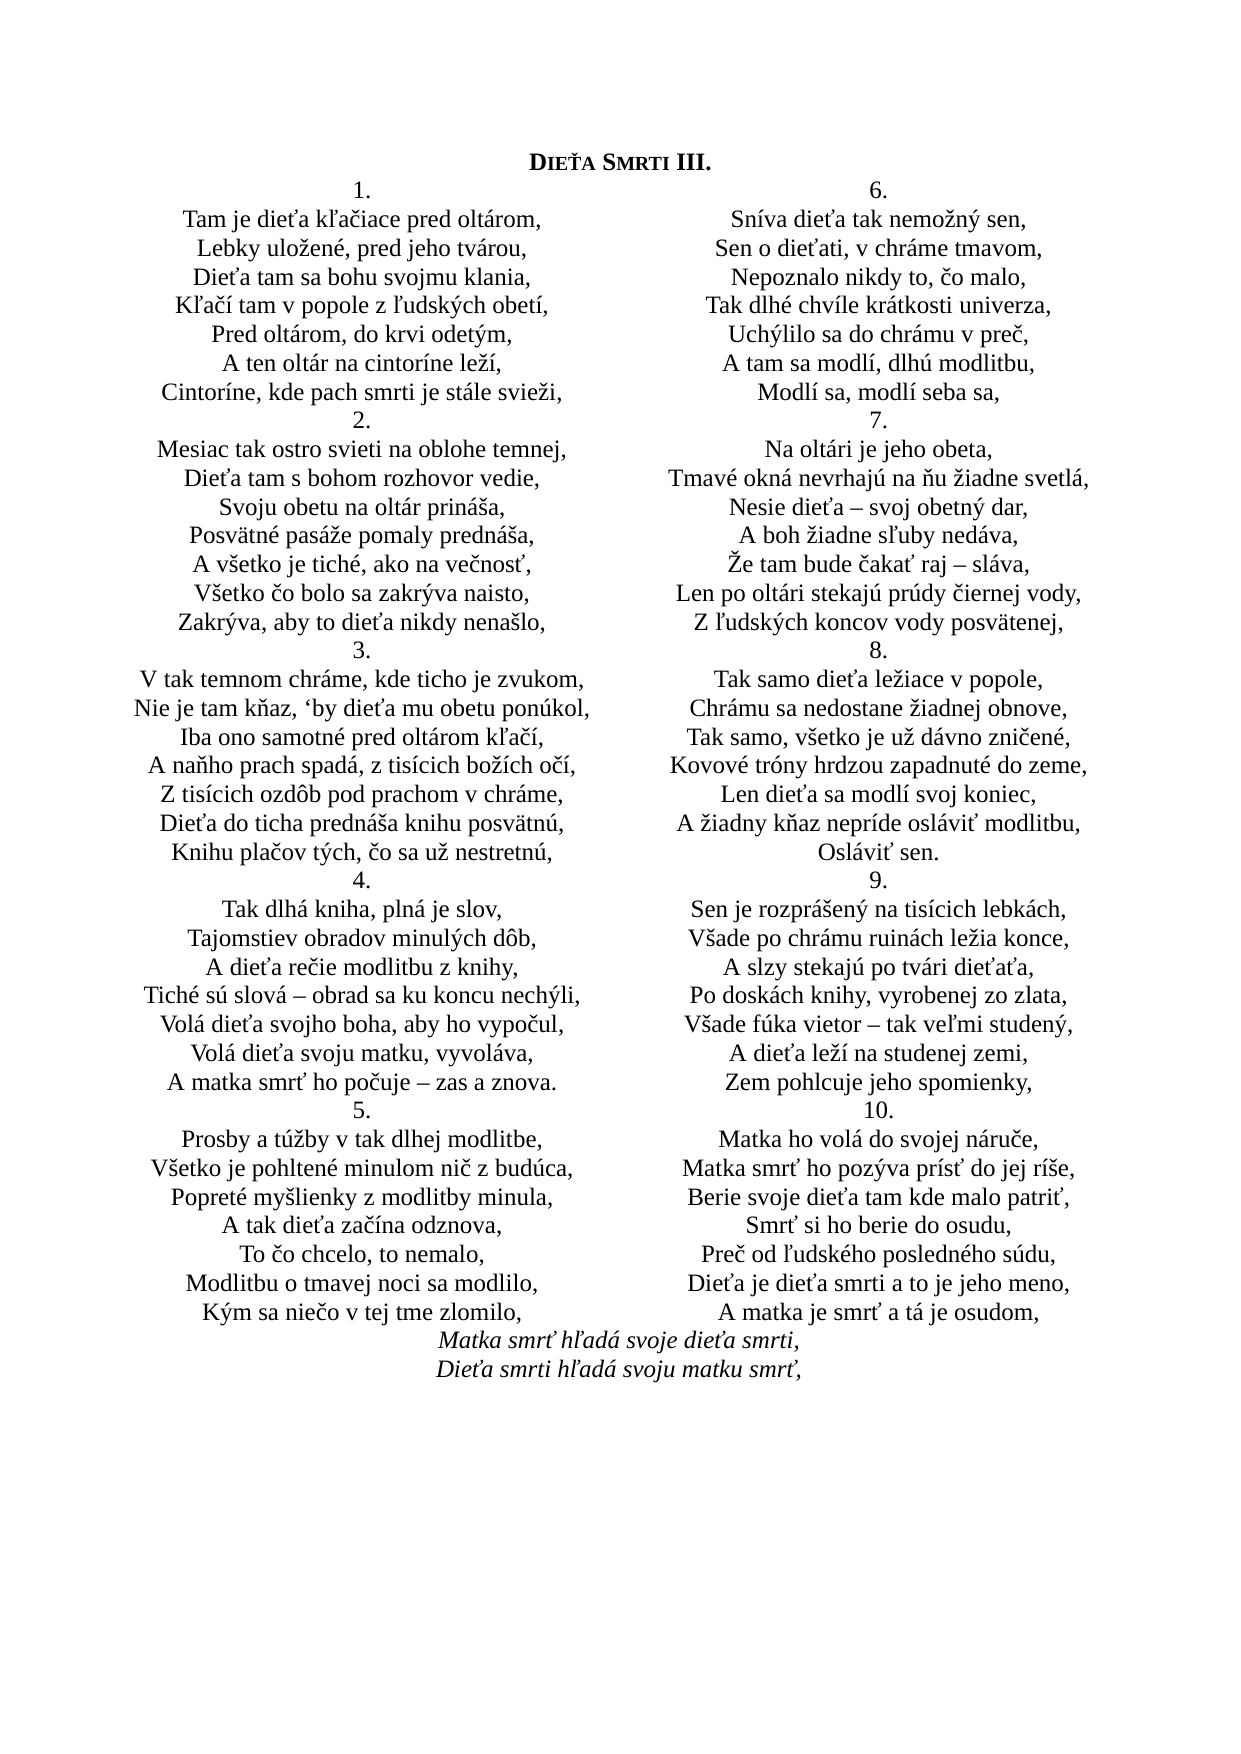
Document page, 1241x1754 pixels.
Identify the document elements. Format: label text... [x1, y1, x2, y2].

text Dieťa smrti hľadá svoju matku smrť, [118, 1354, 1122, 1383]
text Volá dieťa svojho boha, aby ho vypočul, [118, 1009, 605, 1038]
text Tajomstiev obradov minulých dôb, [118, 923, 605, 952]
text Nesie dieťa – svoj obetný dar, [635, 492, 1122, 521]
text Všade po chrámu ruinách ležia konce, [635, 923, 1122, 952]
text Dieťa je dieťa smrti a to je jeho meno, [635, 1268, 1122, 1297]
text 4. [118, 866, 605, 894]
text A dieťa rečie modlitbu z knihy, [118, 952, 605, 981]
text 3. [118, 636, 605, 664]
text Modlí sa, modlí seba sa, [635, 377, 1122, 406]
text Prosby a túžby v tak dlhej modlitbe, [118, 1124, 605, 1153]
text Sen je rozprášený na tisícich lebkách, [635, 894, 1122, 923]
text Dieťa tam s bohom rozhovor vedie, [118, 463, 605, 492]
text Všetko čo bolo sa zakrýva naisto, [118, 578, 605, 607]
text Kovové tróny hrdzou zapadnuté do zeme, [635, 751, 1122, 779]
text A ten oltár na cintoríne leží, [118, 348, 605, 377]
text Volá dieťa svoju matku, vyvoláva, [118, 1038, 605, 1067]
text Iba ono samotné pred oltárom kľačí, [118, 722, 605, 751]
text A matka je smrť a tá je osudom, [635, 1297, 1122, 1326]
text 2. [118, 406, 605, 434]
text 8. [635, 636, 1122, 664]
text Tak dlhé chvíle krátkosti univerza, [635, 291, 1122, 319]
text A slzy stekajú po tvári dieťaťa, [635, 952, 1122, 981]
text Osláviť sen. [635, 837, 1122, 866]
text 10. [635, 1096, 1122, 1124]
text Preč od ľudského posledného súdu, [635, 1239, 1122, 1268]
text Sníva dieťa tak nemožný sen, [635, 204, 1122, 233]
text Po doskách knihy, vyrobenej zo zlata, [635, 981, 1122, 1009]
text A tak dieťa začína odznova, [118, 1211, 605, 1239]
text Tak dlhá kniha, plná je slov, [118, 894, 605, 923]
text Tam je dieťa kľačiace pred oltárom, [118, 204, 605, 233]
text Z tisícich ozdôb pod prachom v chráme, [118, 779, 605, 808]
text Dieťa tam sa bohu svojmu klania, [118, 262, 605, 291]
text Mesiac tak ostro svieti na oblohe temnej, [118, 434, 605, 463]
text Zem pohlcuje jeho spomienky, [635, 1067, 1122, 1096]
text A matka smrť ho počuje – zas a znova. [118, 1067, 605, 1096]
text Len po oltári stekajú prúdy čiernej vody, [635, 578, 1122, 607]
text Dieťa Smrti III. [118, 147, 1122, 176]
text Sen o dieťati, v chráme tmavom, [635, 233, 1122, 262]
text Tmavé okná nevrhajú na ňu žiadne svetlá, [635, 463, 1122, 492]
text V tak temnom chráme, kde ticho je zvukom, [118, 664, 605, 693]
text A všetko je tiché, ako na večnosť, [118, 549, 605, 578]
text A dieťa leží na studenej zemi, [635, 1038, 1122, 1067]
text Smrť si ho berie do osudu, [635, 1211, 1122, 1239]
text Posvätné pasáže pomaly prednáša, [118, 521, 605, 549]
text Matka smrť hľadá svoje dieťa smrti, [118, 1326, 1122, 1354]
text Zakrýva, aby to dieťa nikdy nenašlo, [118, 607, 605, 636]
text Modlitbu o tmavej noci sa modlilo, [118, 1268, 605, 1297]
text Popreté myšlienky z modlitby minula, [118, 1182, 605, 1211]
text Z ľudských koncov vody posvätenej, [635, 607, 1122, 636]
text 1. [118, 176, 605, 204]
text Tak samo, všetko je už dávno zničené, [635, 722, 1122, 751]
text Všetko je pohltené minulom nič z budúca, [118, 1153, 605, 1182]
text Len dieťa sa modlí svoj koniec, [635, 779, 1122, 808]
text 9. [635, 866, 1122, 894]
text Nepoznalo nikdy to, čo malo, [635, 262, 1122, 291]
text Uchýlilo sa do chrámu v preč, [635, 319, 1122, 348]
text A naňho prach spadá, z tisícich božích očí, [118, 751, 605, 779]
text Pred oltárom, do krvi odetým, [118, 319, 605, 348]
text A žiadny kňaz nepríde osláviť modlitbu, [635, 808, 1122, 837]
text Chrámu sa nedostane žiadnej obnove, [635, 693, 1122, 722]
text Matka smrť ho pozýva prísť do jej ríše, [635, 1153, 1122, 1182]
text Že tam bude čakať raj – sláva, [635, 549, 1122, 578]
text Nie je tam kňaz, ‘by dieťa mu obetu ponúkol, [118, 693, 605, 722]
text 5. [118, 1096, 605, 1124]
text Dieťa do ticha prednáša knihu posvätnú, [118, 808, 605, 837]
text To čo chcelo, to nemalo, [118, 1239, 605, 1268]
text Lebky uložené, pred jeho tvárou, [118, 233, 605, 262]
text Všade fúka vietor – tak veľmi studený, [635, 1009, 1122, 1038]
text Tiché sú slová – obrad sa ku koncu nechýli, [118, 981, 605, 1009]
text 7. [635, 406, 1122, 434]
text Knihu plačov tých, čo sa už nestretnú, [118, 837, 605, 866]
text 6. [635, 176, 1122, 204]
text Berie svoje dieťa tam kde malo patriť, [635, 1182, 1122, 1211]
text Svoju obetu na oltár prináša, [118, 492, 605, 521]
text Na oltári je jeho obeta, [635, 434, 1122, 463]
text Matka ho volá do svojej náruče, [635, 1124, 1122, 1153]
text A boh žiadne sľuby nedáva, [635, 521, 1122, 549]
text Tak samo dieťa ležiace v popole, [635, 664, 1122, 693]
text A tam sa modlí, dlhú modlitbu, [635, 348, 1122, 377]
text Kým sa niečo v tej tme zlomilo, [118, 1297, 605, 1326]
text Kľačí tam v popole z ľudských obetí, [118, 291, 605, 319]
text Cintoríne, kde pach smrti je stále svieži, [118, 377, 605, 406]
